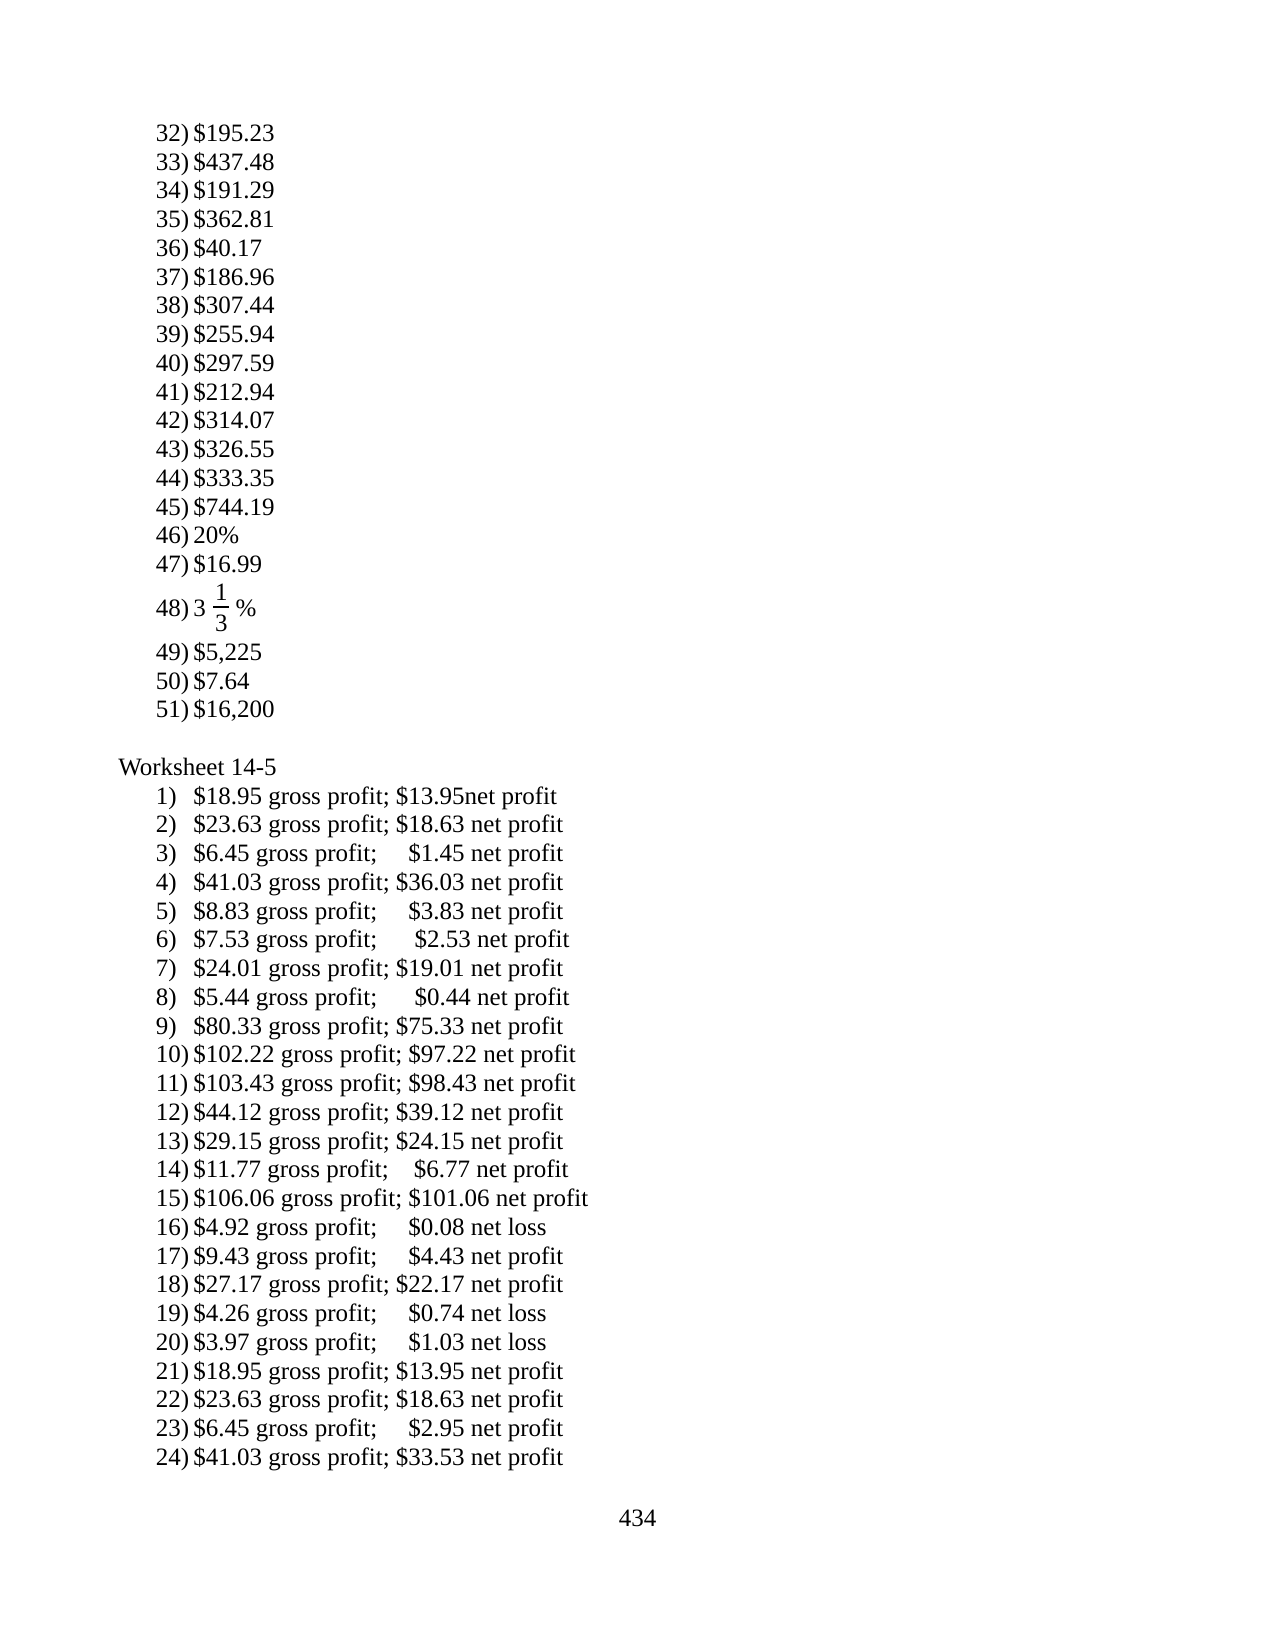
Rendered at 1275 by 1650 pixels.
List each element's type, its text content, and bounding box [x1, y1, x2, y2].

list $4.92 gross profit; $0.08 net loss [156, 1212, 1157, 1241]
list $41.03 gross profit; $33.53 net profit [156, 1442, 1157, 1471]
list $24.01 gross profit; $19.01 net profit [156, 953, 1157, 982]
list $191.29 [156, 176, 1157, 204]
list $186.96 [156, 262, 1157, 291]
list $195.23 [156, 118, 1157, 147]
list $255.94 [156, 319, 1157, 348]
list $29.15 gross profit; $24.15 net profit [156, 1126, 1157, 1154]
list $6.45 gross profit; $2.95 net profit [156, 1413, 1157, 1442]
list $27.17 gross profit; $22.17 net profit [156, 1269, 1157, 1298]
list $5,225 [156, 637, 1157, 666]
list $333.35 [156, 463, 1157, 492]
list 3% [156, 578, 1157, 637]
list $7.64 [156, 666, 1157, 694]
list $106.06 gross profit; $101.06 net profit [156, 1183, 1157, 1212]
list $744.19 [156, 492, 1157, 521]
list $6.45 gross profit; $1.45 net profit [156, 838, 1157, 867]
list $18.95 gross profit; $13.95 net profit [156, 1356, 1157, 1384]
list $41.03 gross profit; $36.03 net profit [156, 867, 1157, 896]
list $212.94 [156, 377, 1157, 406]
list $18.95 gross profit; $13.95net profit [156, 781, 1157, 809]
list $5.44 gross profit; $0.44 net profit [156, 982, 1157, 1011]
list $40.17 [156, 233, 1157, 262]
list $8.83 gross profit; $3.83 net profit [156, 896, 1157, 924]
text Worksheet 14-5 [118, 752, 1157, 781]
list $307.44 [156, 291, 1157, 319]
list $80.33 gross profit; $75.33 net profit [156, 1011, 1157, 1039]
list $44.12 gross profit; $39.12 net profit [156, 1097, 1157, 1126]
list $297.59 [156, 348, 1157, 377]
list $16.99 [156, 549, 1157, 578]
list $7.53 gross profit; $2.53 net profit [156, 924, 1157, 953]
list $362.81 [156, 204, 1157, 233]
list $103.43 gross profit; $98.43 net profit [156, 1068, 1157, 1097]
list $3.97 gross profit; $1.03 net loss [156, 1327, 1157, 1356]
list $11.77 gross profit; $6.77 net profit [156, 1154, 1157, 1183]
list $9.43 gross profit; $4.43 net profit [156, 1241, 1157, 1269]
list $314.07 [156, 406, 1157, 434]
list $16,200 [156, 694, 1157, 723]
list $326.55 [156, 434, 1157, 463]
list 20% [156, 521, 1157, 549]
list $23.63 gross profit; $18.63 net profit [156, 809, 1157, 838]
list $437.48 [156, 147, 1157, 176]
list $4.26 gross profit; $0.74 net loss [156, 1298, 1157, 1327]
list $23.63 gross profit; $18.63 net profit [156, 1384, 1157, 1413]
list $102.22 gross profit; $97.22 net profit [156, 1039, 1157, 1068]
